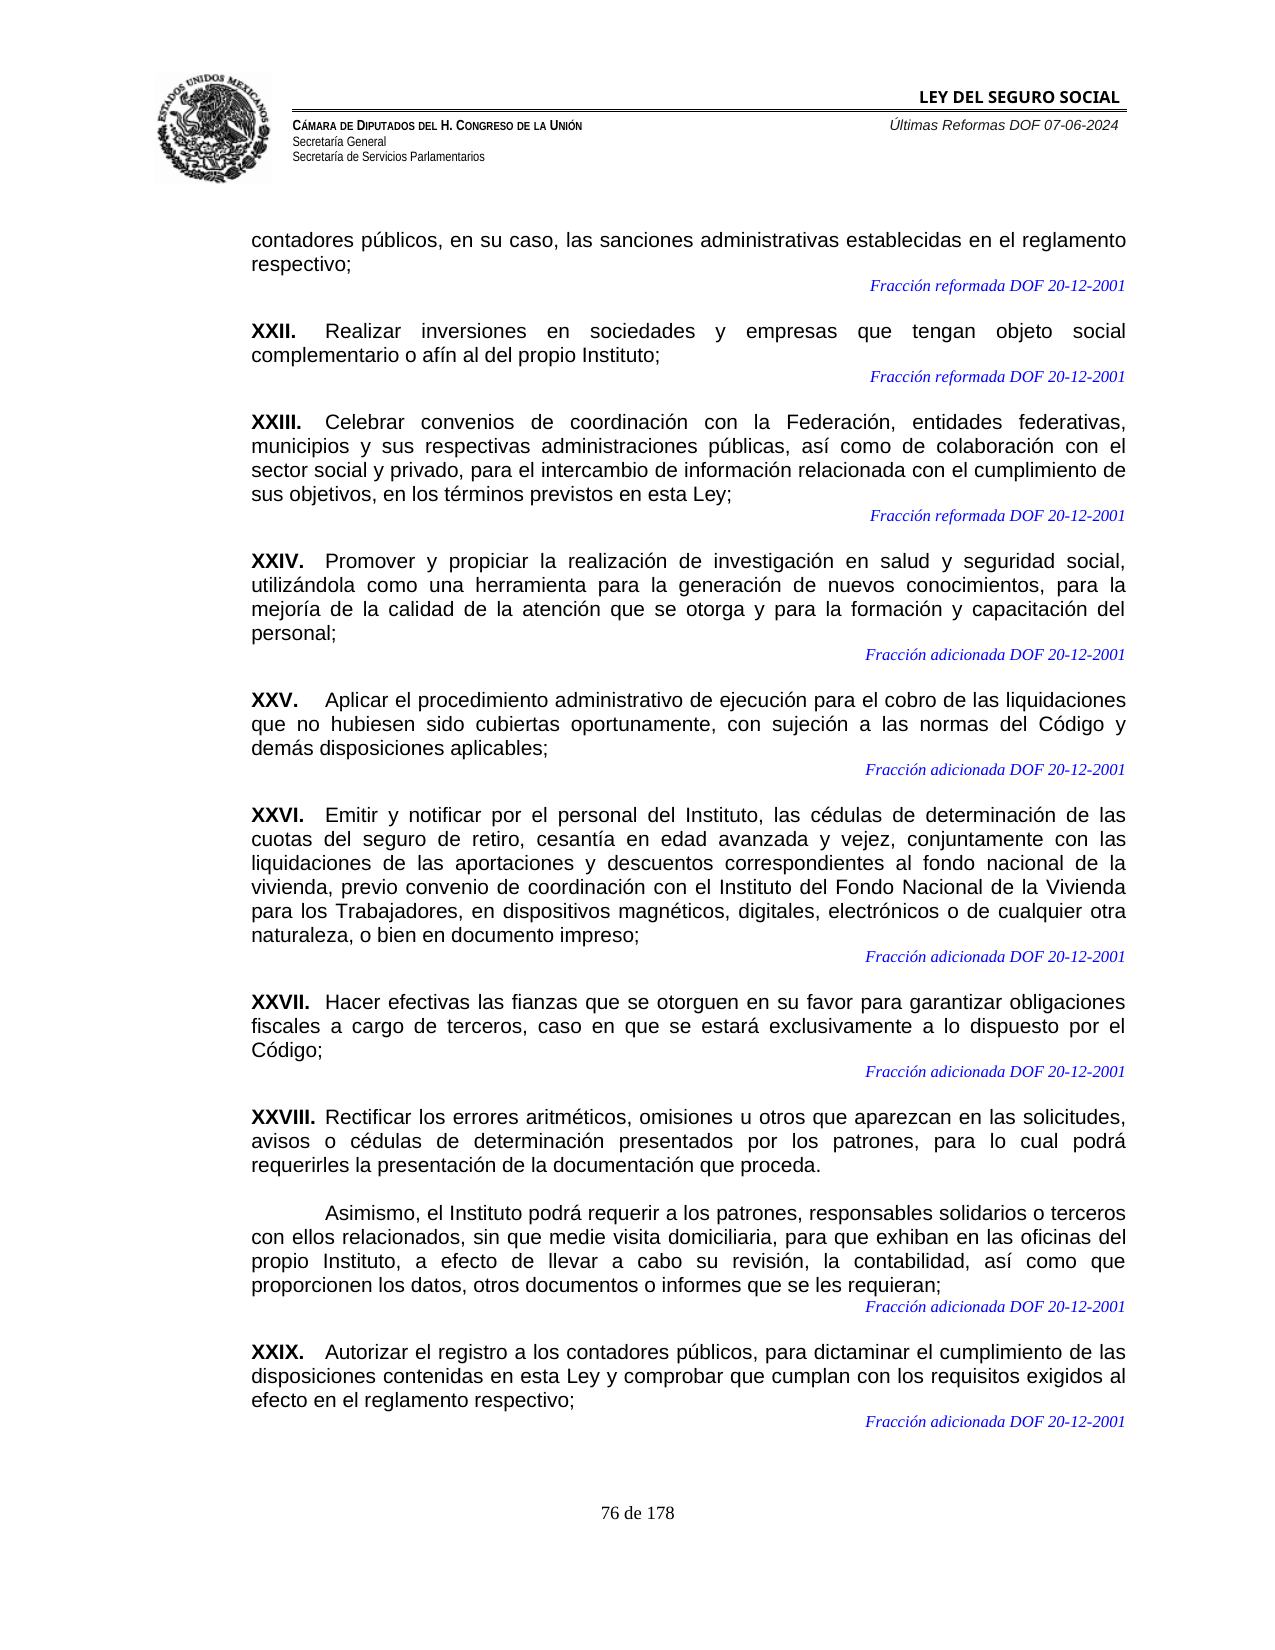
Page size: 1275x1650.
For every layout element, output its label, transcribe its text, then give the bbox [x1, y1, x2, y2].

text XXVIII. Rectificar los errores aritméticos, omisiones u otros que aparezcan en las solicitudes, avisos o cédulas de determinación presentados por los patrones, para lo cual podrá requerirles la presentación de la documentación que proceda. [251, 1105, 1127, 1177]
text Fracción reformada DOF 20-12-2001 [176, 276, 1127, 295]
text Fracción adicionada DOF 20-12-2001 [176, 760, 1127, 779]
text contadores públicos, en su caso, las sanciones administrativas establecidas en el reglamento respectivo; [251, 228, 1127, 276]
text Fracción adicionada DOF 20-12-2001 [176, 947, 1127, 966]
text Fracción adicionada DOF 20-12-2001 [176, 1062, 1127, 1081]
text Fracción adicionada DOF 20-12-2001 [176, 1411, 1127, 1431]
text XXVI. Emitir y notificar por el personal del Instituto, las cédulas de determinación de las cuotas del seguro de retiro, cesantía en edad avanzada y vejez, conjuntamente con las liquidaciones de las aportaciones y descuentos correspondientes al fondo nacional de la vivienda, previo convenio de coordinación con el Instituto del Fondo Nacional de la Vivienda para los Trabajadores, en dispositivos magnéticos, digitales, electrónicos o de cualquier otra naturaleza, o bien en documento impreso; [251, 803, 1127, 947]
text XXII. Realizar inversiones en sociedades y empresas que tengan objeto social complementario o afín al del propio Instituto; [251, 319, 1127, 367]
text XXIII. Celebrar convenios de coordinación con la Federación, entidades federativas, municipios y sus respectivas administraciones públicas, así como de colaboración con el sector social y privado, para el intercambio de información relacionada con el cumplimiento de sus objetivos, en los términos previstos en esta Ley; [251, 410, 1127, 506]
text XXIX. Autorizar el registro a los contadores públicos, para dictaminar el cumplimiento de las disposiciones contenidas en esta Ley y comprobar que cumplan con los requisitos exigidos al efecto en el reglamento respectivo; [251, 1339, 1127, 1411]
text Asimismo, el Instituto podrá requerir a los patrones, responsables solidarios o terceros con ellos relacionados, sin que medie visita domiciliaria, para que exhiban en las oficinas del propio Instituto, a efecto de llevar a cabo su revisión, la contabilidad, así como que proporcionen los datos, otros documentos o informes que se les requieran; [251, 1201, 1127, 1296]
text XXIV. Promover y propiciar la realización de investigación en salud y seguridad social, utilizándola como una herramienta para la generación de nuevos conocimientos, para la mejoría de la calidad de la atención que se otorga y para la formación y capacitación del personal; [251, 549, 1127, 645]
text Fracción adicionada DOF 20-12-2001 [176, 645, 1127, 664]
text XXVII. Hacer efectivas las fianzas que se otorguen en su favor para garantizar obligaciones fiscales a cargo de terceros, caso en que se estará exclusivamente a lo dispuesto por el Código; [251, 990, 1127, 1062]
text XXV. Aplicar el procedimiento administrativo de ejecución para el cobro de las liquidaciones que no hubiesen sido cubiertas oportunamente, con sujeción a las normas del Código y demás disposiciones aplicables; [251, 688, 1127, 760]
text Fracción adicionada DOF 20-12-2001 [176, 1296, 1127, 1316]
text Fracción reformada DOF 20-12-2001 [176, 506, 1127, 525]
text Fracción reformada DOF 20-12-2001 [176, 367, 1127, 386]
